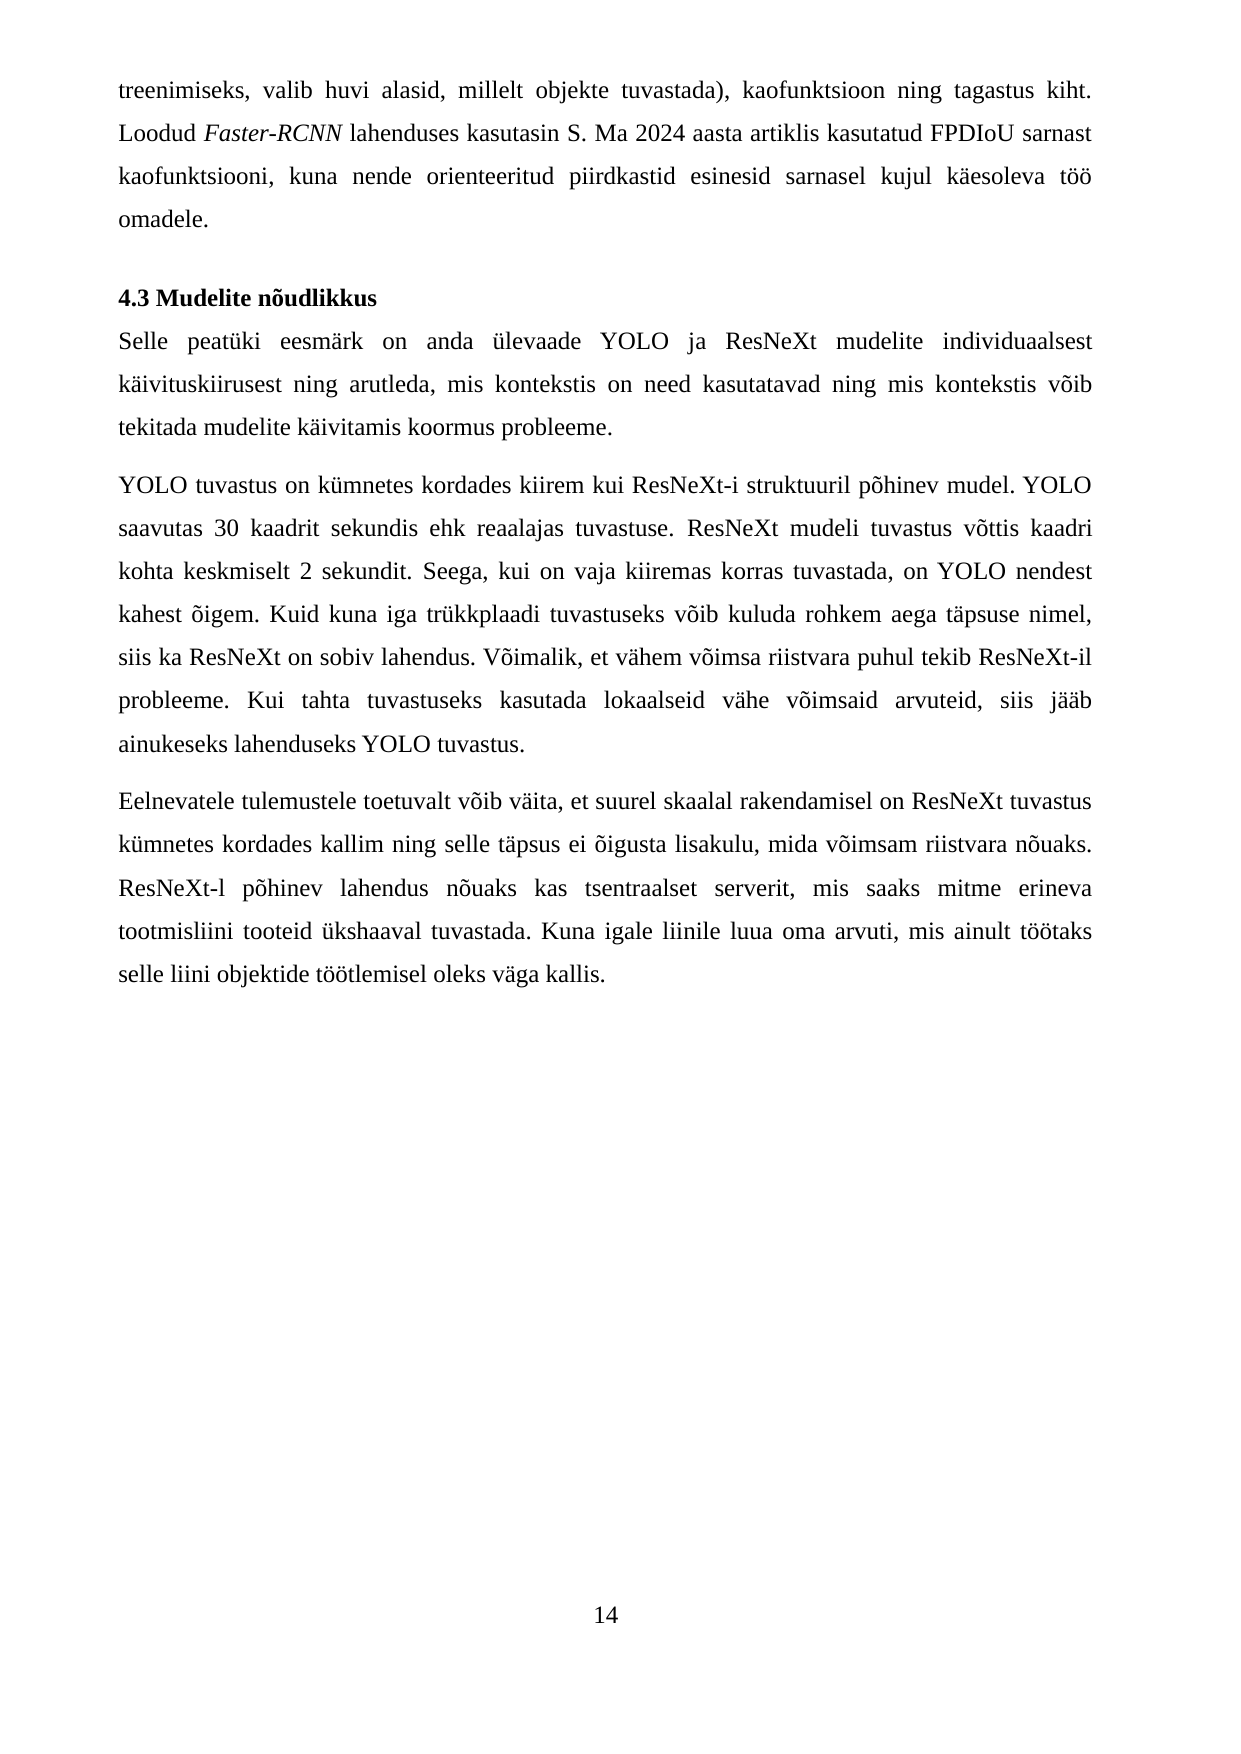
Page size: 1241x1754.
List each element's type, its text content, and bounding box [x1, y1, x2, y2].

text Eelnevatele tulemustele toetuvalt võib väita, et suurel skaalal rakendamisel on ResNeXt tuvastus kümnetes kordades kallim ning selle täpsus ei õigusta lisakulu, mida võimsam riistvara nõuaks. ResNeXt-l põhinev lahendus nõuaks kas tsentraalset serverit, mis saaks mitme erineva tootmisliini tooteid ükshaaval tuvastada. Kuna igale liinile luua oma arvuti, mis ainult töötaks selle liini objektide töötlemisel oleks väga kallis. [118, 786, 1093, 988]
subtitle 4.3 Mudelite nõudlikkus [118, 283, 1093, 312]
text treenimiseks, valib huvi alasid, millelt objekte tuvastada), kaofunktsioon ning tagastus kiht. Loodud Faster-RCNN lahenduses kasutasin S. Ma 2024 aasta artiklis kasutatud FPDIoU sarnast kaofunktsiooni, kuna nende orienteeritud piirdkastid esinesid sarnasel kujul käesoleva töö omadele. [118, 75, 1093, 233]
text YOLO tuvastus on kümnetes kordades kiirem kui ResNeXt-i struktuuril põhinev mudel. YOLO saavutas 30 kaadrit sekundis ehk reaalajas tuvastuse. ResNeXt mudeli tuvastus võttis kaadri kohta keskmiselt 2 sekundit. Seega, kui on vaja kiiremas korras tuvastada, on YOLO nendest kahest õigem. Kuid kuna iga trükkplaadi tuvastuseks võib kuluda rohkem aega täpsuse nimel, siis ka ResNeXt on sobiv lahendus. Võimalik, et vähem võimsa riistvara puhul tekib ResNeXt-il probleeme. Kui tahta tuvastuseks kasutada lokaalseid vähe võimsaid arvuteid, siis jääb ainukeseks lahenduseks YOLO tuvastus. [118, 470, 1093, 757]
text Selle peatüki eesmärk on anda ülevaade YOLO ja ResNeXt mudelite individuaalsest käivituskiirusest ning arutleda, mis kontekstis on need kasutatavad ning mis kontekstis võib tekitada mudelite käivitamis koormus probleeme. [118, 326, 1093, 441]
